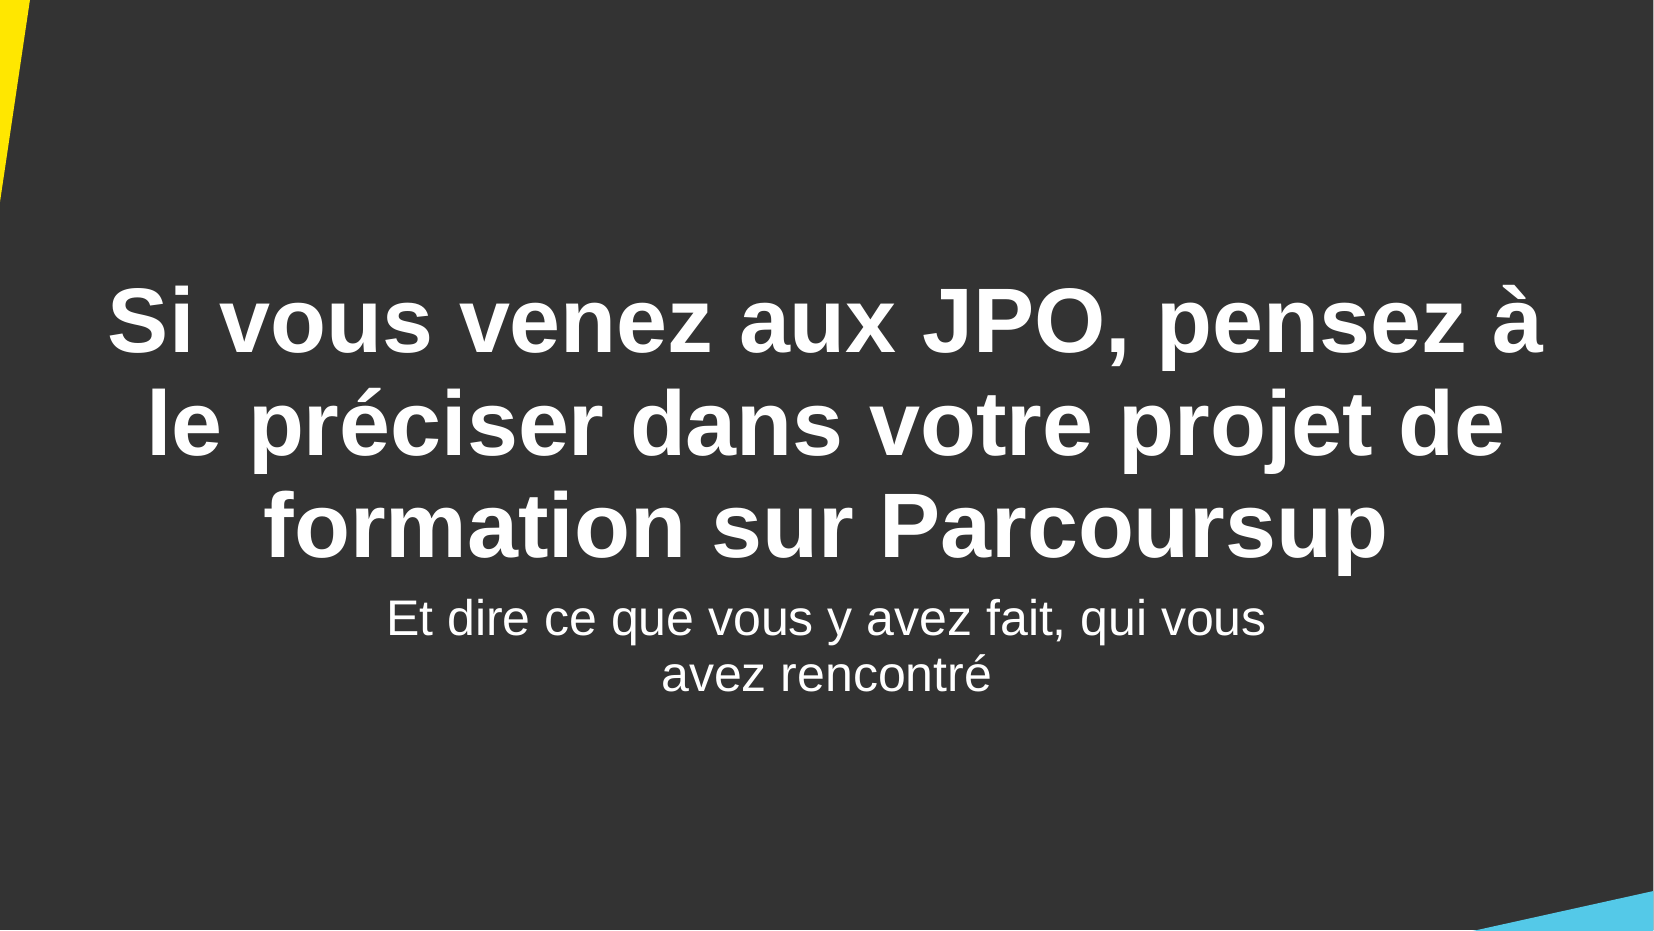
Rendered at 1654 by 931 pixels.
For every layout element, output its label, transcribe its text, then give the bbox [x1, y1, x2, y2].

text_box Et dire ce que vous y avez fait, qui vous avez rencontré [347, 583, 1307, 710]
text_box [1472, 890, 1654, 931]
text_box [0, 0, 30, 202]
title Si vous venez aux JPO, pensez à le préciser dans votre projet de formation sur Parcoursup [82, 246, 1571, 601]
